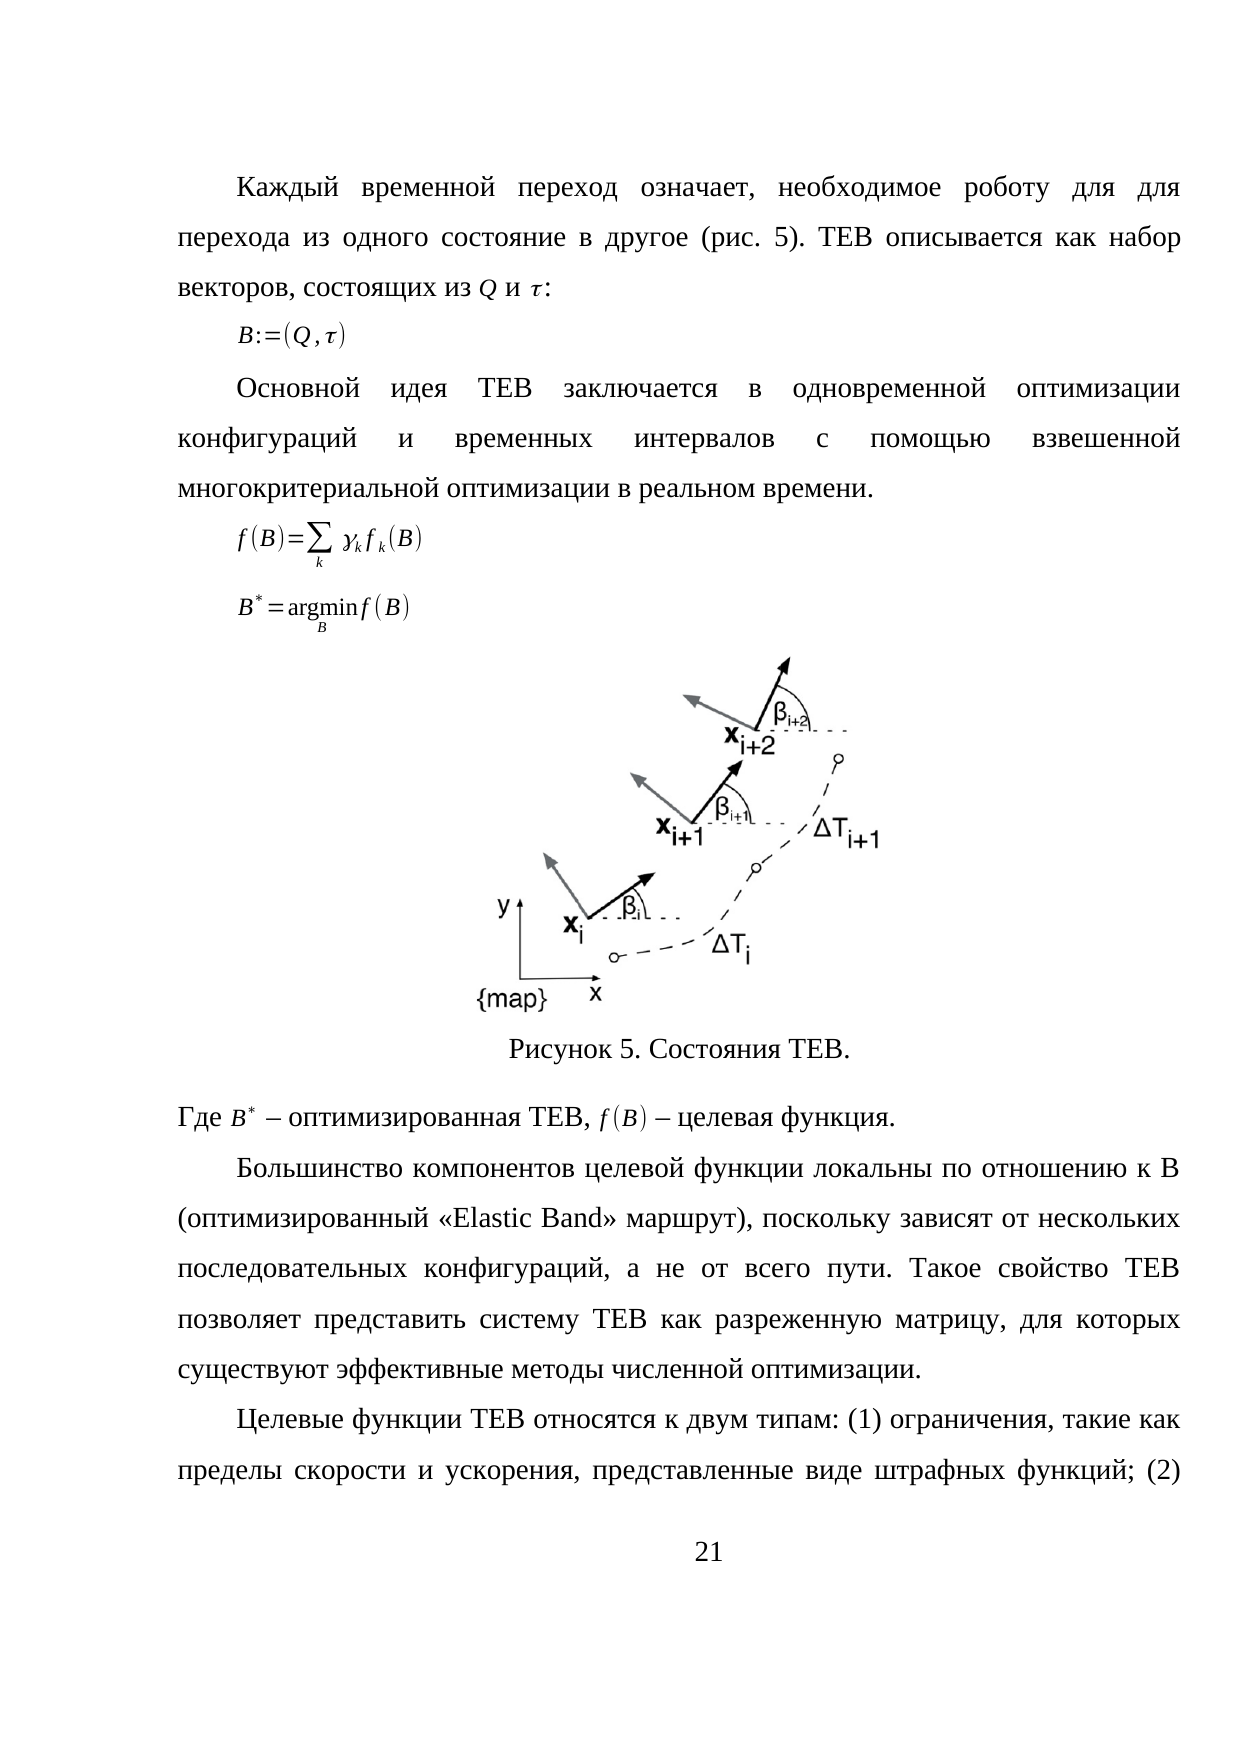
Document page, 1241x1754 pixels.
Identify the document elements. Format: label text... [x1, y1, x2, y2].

text Каждый временной переход означает, необходимое роботу для для перехода из одного состояние в другое (рис. 5). TEB описывается как набор векторов, состоящих из и : [177, 169, 1181, 303]
text Где – оптимизированная TEB, – целевая функция. [177, 1015, 1181, 1133]
picture [470, 653, 889, 1015]
text Целевые функции TEB относятся к двум типам: (1) ограничения, такие как пределы скорости и ускорения, представленные виде штрафных функций; (2) [177, 1401, 1181, 1485]
text Большинство компонентов целевой функции локальны по отношению к B (оптимизированный «Elastic Band» маршрут), поскольку зависят от нескольких последовательных конфигураций, а не от всего пути. Такое свойство TEB позволяет представить систему TEB как разреженную матрицу, для которых существуют эффективные методы численной оптимизации. [177, 1150, 1181, 1385]
text Основной идея TEB заключается в одновременной оптимизации конфигураций и временных интервалов с помощью взвешенной многокритериальной оптимизации в реальном времени. [177, 370, 1181, 504]
text Рисунок 5. Состояния TEB. [482, 1015, 877, 1065]
